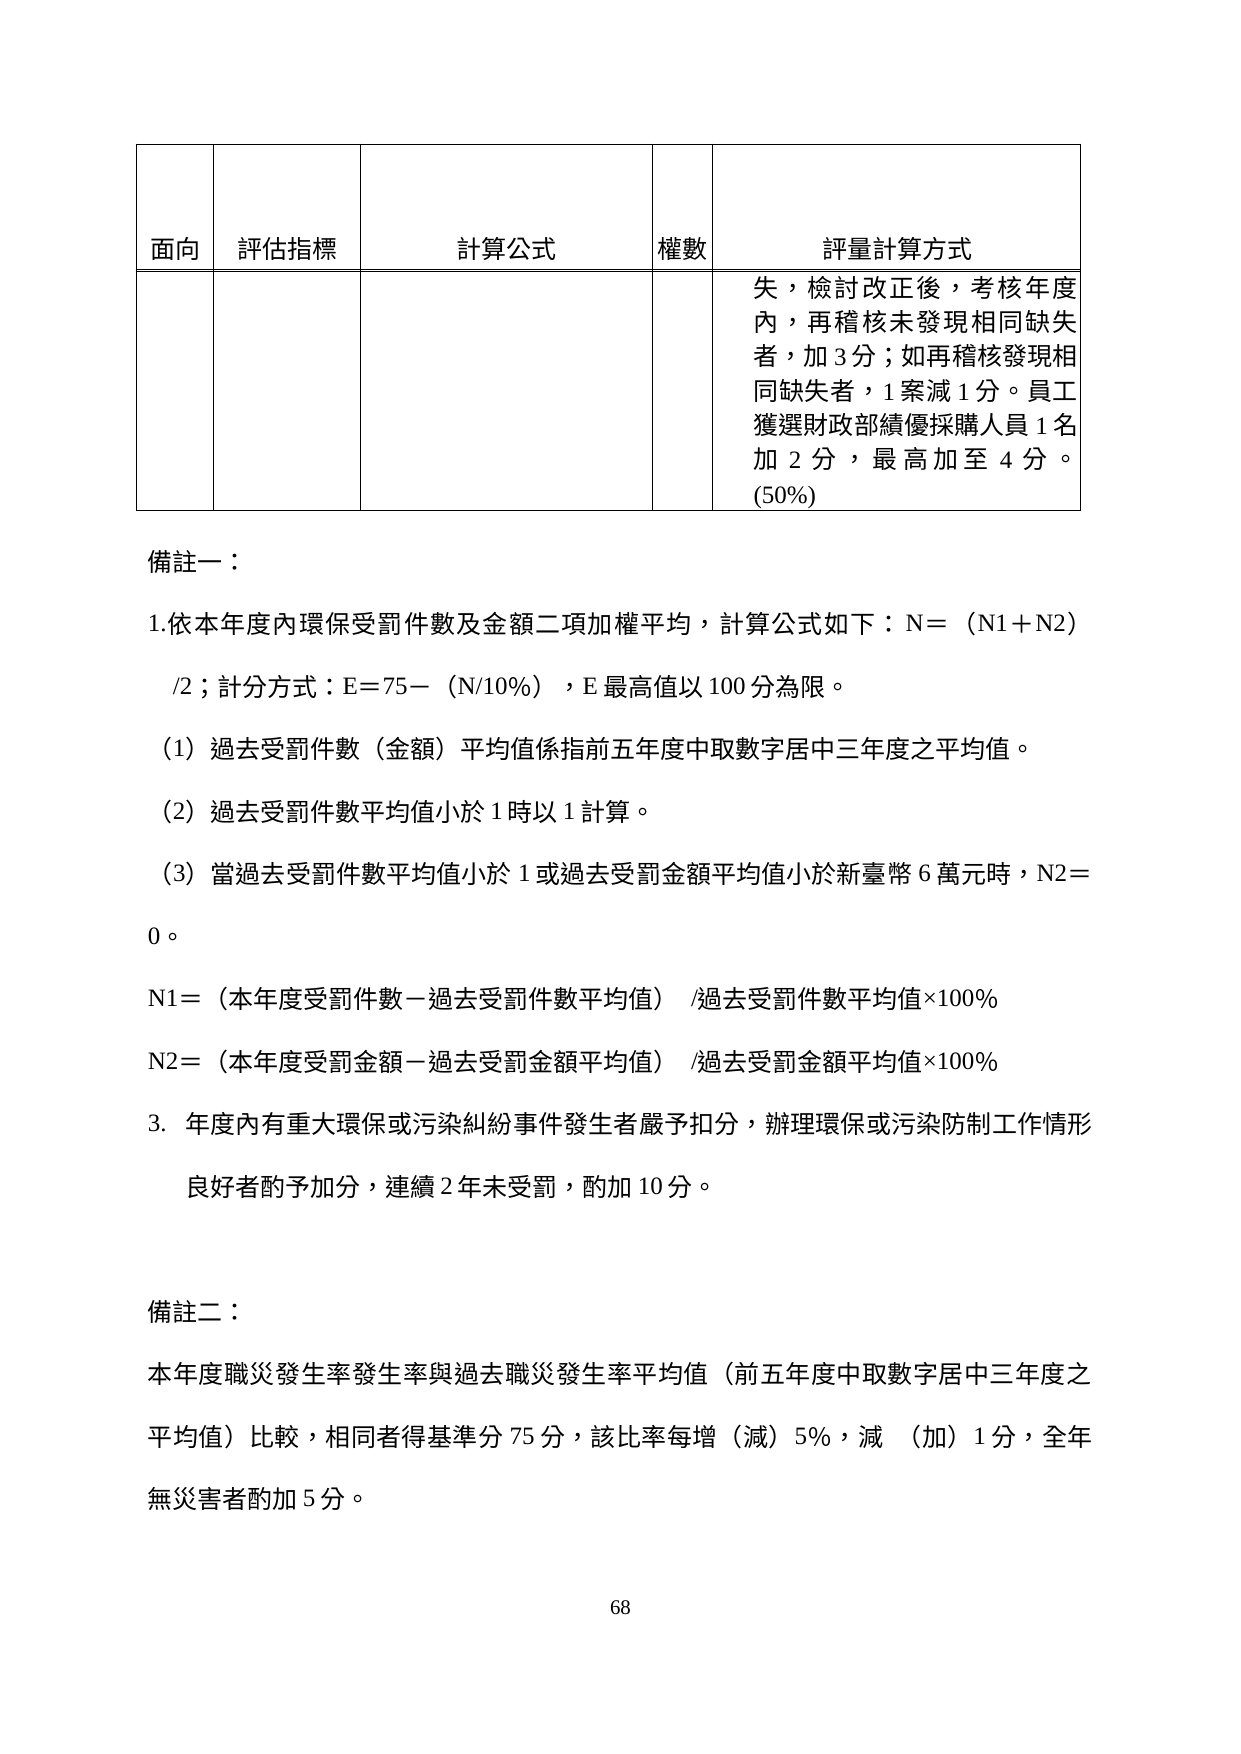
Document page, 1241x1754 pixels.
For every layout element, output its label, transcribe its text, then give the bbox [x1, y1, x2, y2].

text N1＝（本年度受罰件數－過去受罰件數平均值） /過去受罰件數平均值×100％ [148, 956, 1092, 1018]
text （3）當過去受罰件數平均值小於1或過去受罰金額平均值小於新臺幣6萬元時，N2＝0。 [148, 831, 1092, 956]
table_header 計算公式 [361, 145, 652, 268]
table_cell [137, 272, 213, 510]
text 備註二： [148, 1268, 1092, 1331]
table_header 評估指標 [214, 145, 360, 268]
text 備註一： [148, 518, 1092, 581]
list 年度內有重大環保或污染糾紛事件發生者嚴予扣分，辦理環保或污染防制工作情形良好者酌予加分，連續2年未受罰，酌加10分。 [148, 1081, 1092, 1206]
table_header 權數 [653, 145, 712, 268]
table_cell [653, 272, 712, 510]
table_cell [361, 272, 652, 510]
table_header 評量計算方式 [713, 145, 1080, 268]
text 1.依本年度內環保受罰件數及金額二項加權平均，計算公式如下：N＝（N1＋N2） /2；計分方式：E＝75－（N/10％），E最高值以100分為限。 [148, 581, 1092, 706]
text （1）過去受罰件數（金額）平均值係指前五年度中取數字居中三年度之平均值。 [148, 706, 1092, 768]
text （2）過去受罰件數平均值小於1時以1計算。 [148, 768, 1092, 831]
text N2＝（本年度受罰金額－過去受罰金額平均值） /過去受罰金額平均值×100％ [148, 1018, 1092, 1081]
table_header 面向 [137, 145, 213, 268]
text 本年度職災發生率發生率與過去職災發生率平均值（前五年度中取數字居中三年度之平均值）比較，相同者得基準分75分，該比率每增（減）5％，減 （加）1分，全年無災害者酌加5分。 [148, 1331, 1092, 1518]
table_cell 失，檢討改正後，考核年度內，再稽核未發現相同缺失者，加3分；如再稽核發現相同缺失者，1案減1分。員工獲選財政部績優採購人員1名加2分，最高加至4分。 (50%) [713, 272, 1080, 510]
table_cell [214, 272, 360, 510]
